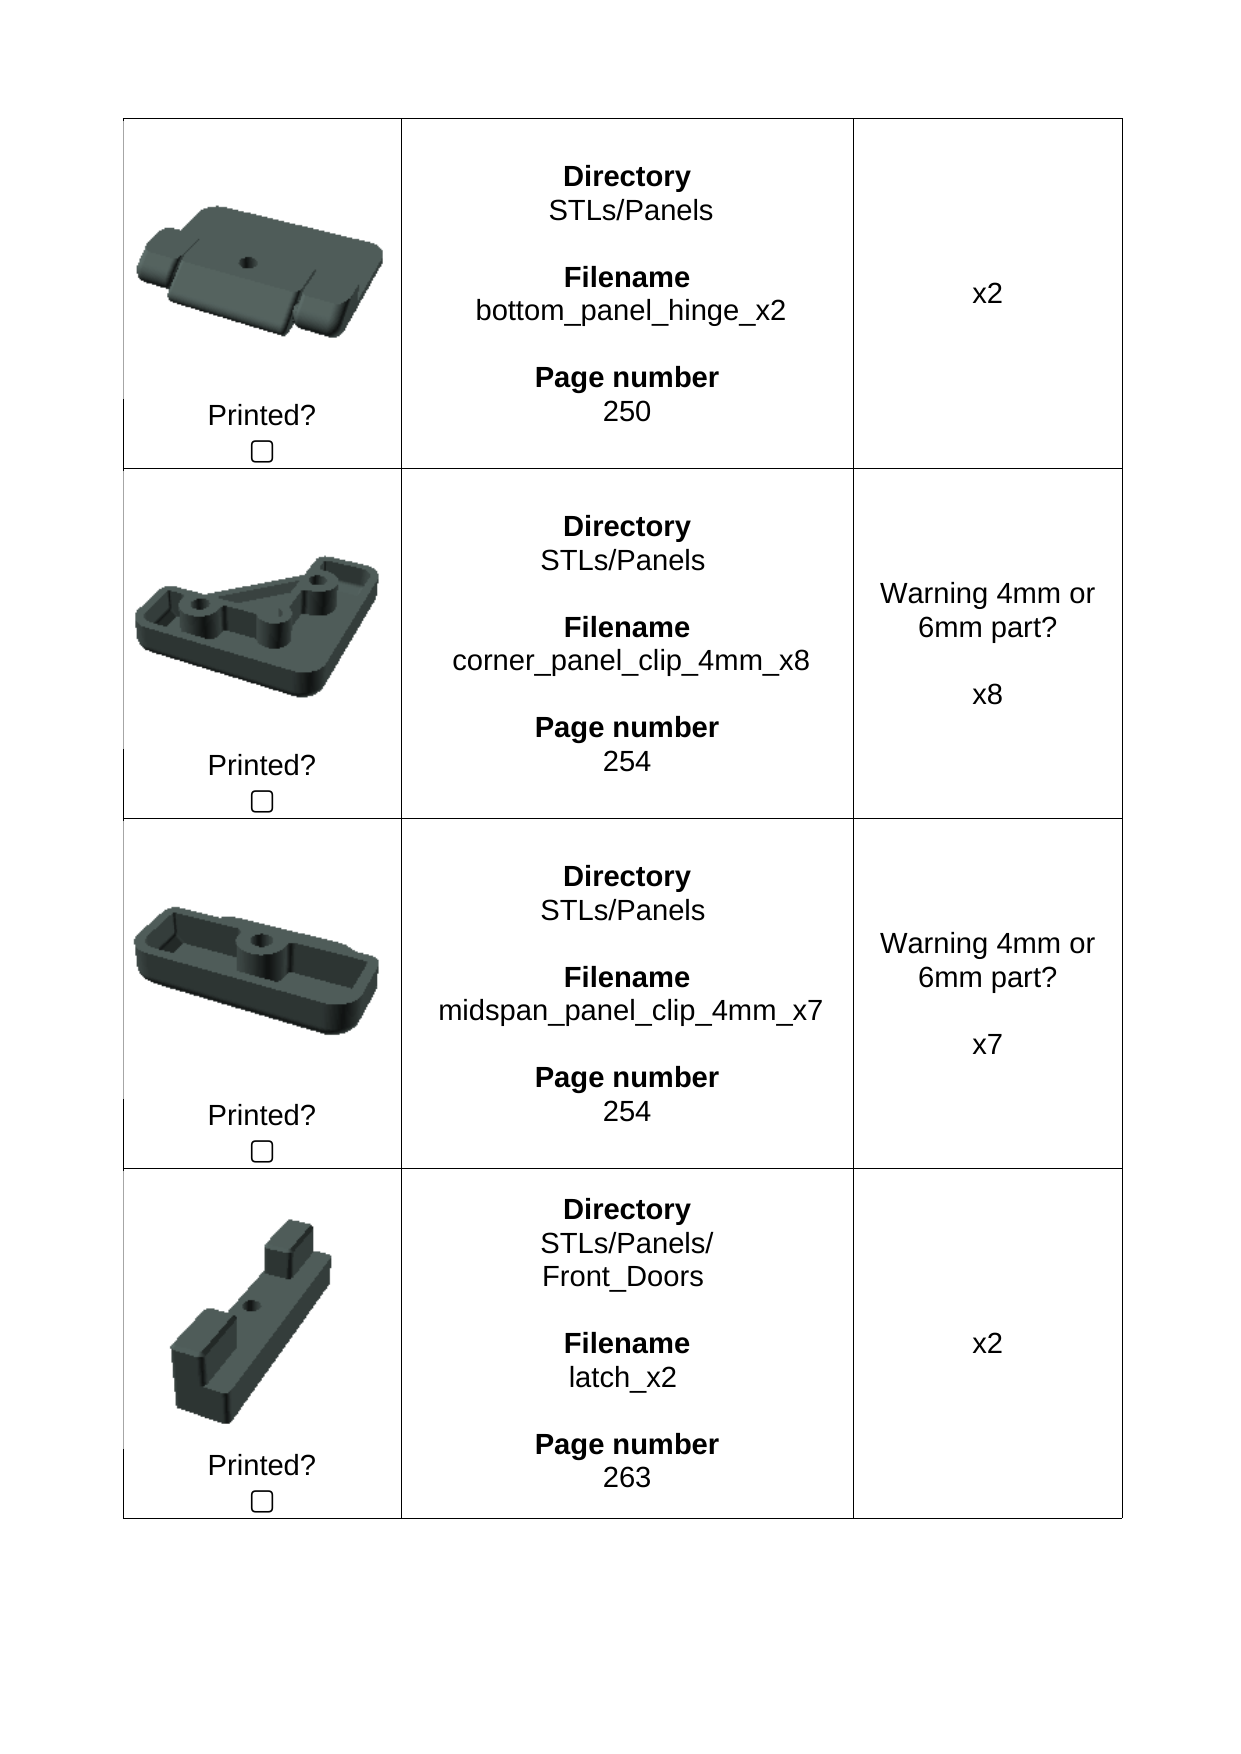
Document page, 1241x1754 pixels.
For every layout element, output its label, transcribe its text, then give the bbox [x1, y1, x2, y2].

table_cell x2 [854, 1169, 1122, 1518]
table_cell Printed? ▢ [124, 1099, 401, 1168]
table_cell Directory STLs/Panels Filename bottom_panel_hinge_x2 Page number 250 [402, 119, 853, 468]
table_cell Warning 4mm or 6mm part? x7 [854, 819, 1122, 1168]
table_cell Directory STLs/Panels/ Front_Doors Filename latch_x2 Page number 263 [402, 1169, 853, 1518]
table_cell Printed? ▢ [124, 1449, 401, 1518]
picture [123, 471, 401, 749]
table_cell Printed? ▢ [124, 749, 401, 818]
picture [123, 1171, 401, 1449]
table_cell x2 [854, 119, 1122, 468]
table_cell Directory STLs/Panels Filename midspan_panel_clip_4mm_x7 Page number 254 [402, 819, 853, 1168]
table_cell Printed? ▢ [124, 399, 401, 468]
table_cell Directory STLs/Panels Filename corner_panel_clip_4mm_x8 Page number 254 [402, 469, 853, 818]
table_cell Warning 4mm or 6mm part? x8 [854, 469, 1122, 818]
picture [123, 121, 401, 399]
picture [123, 821, 401, 1099]
